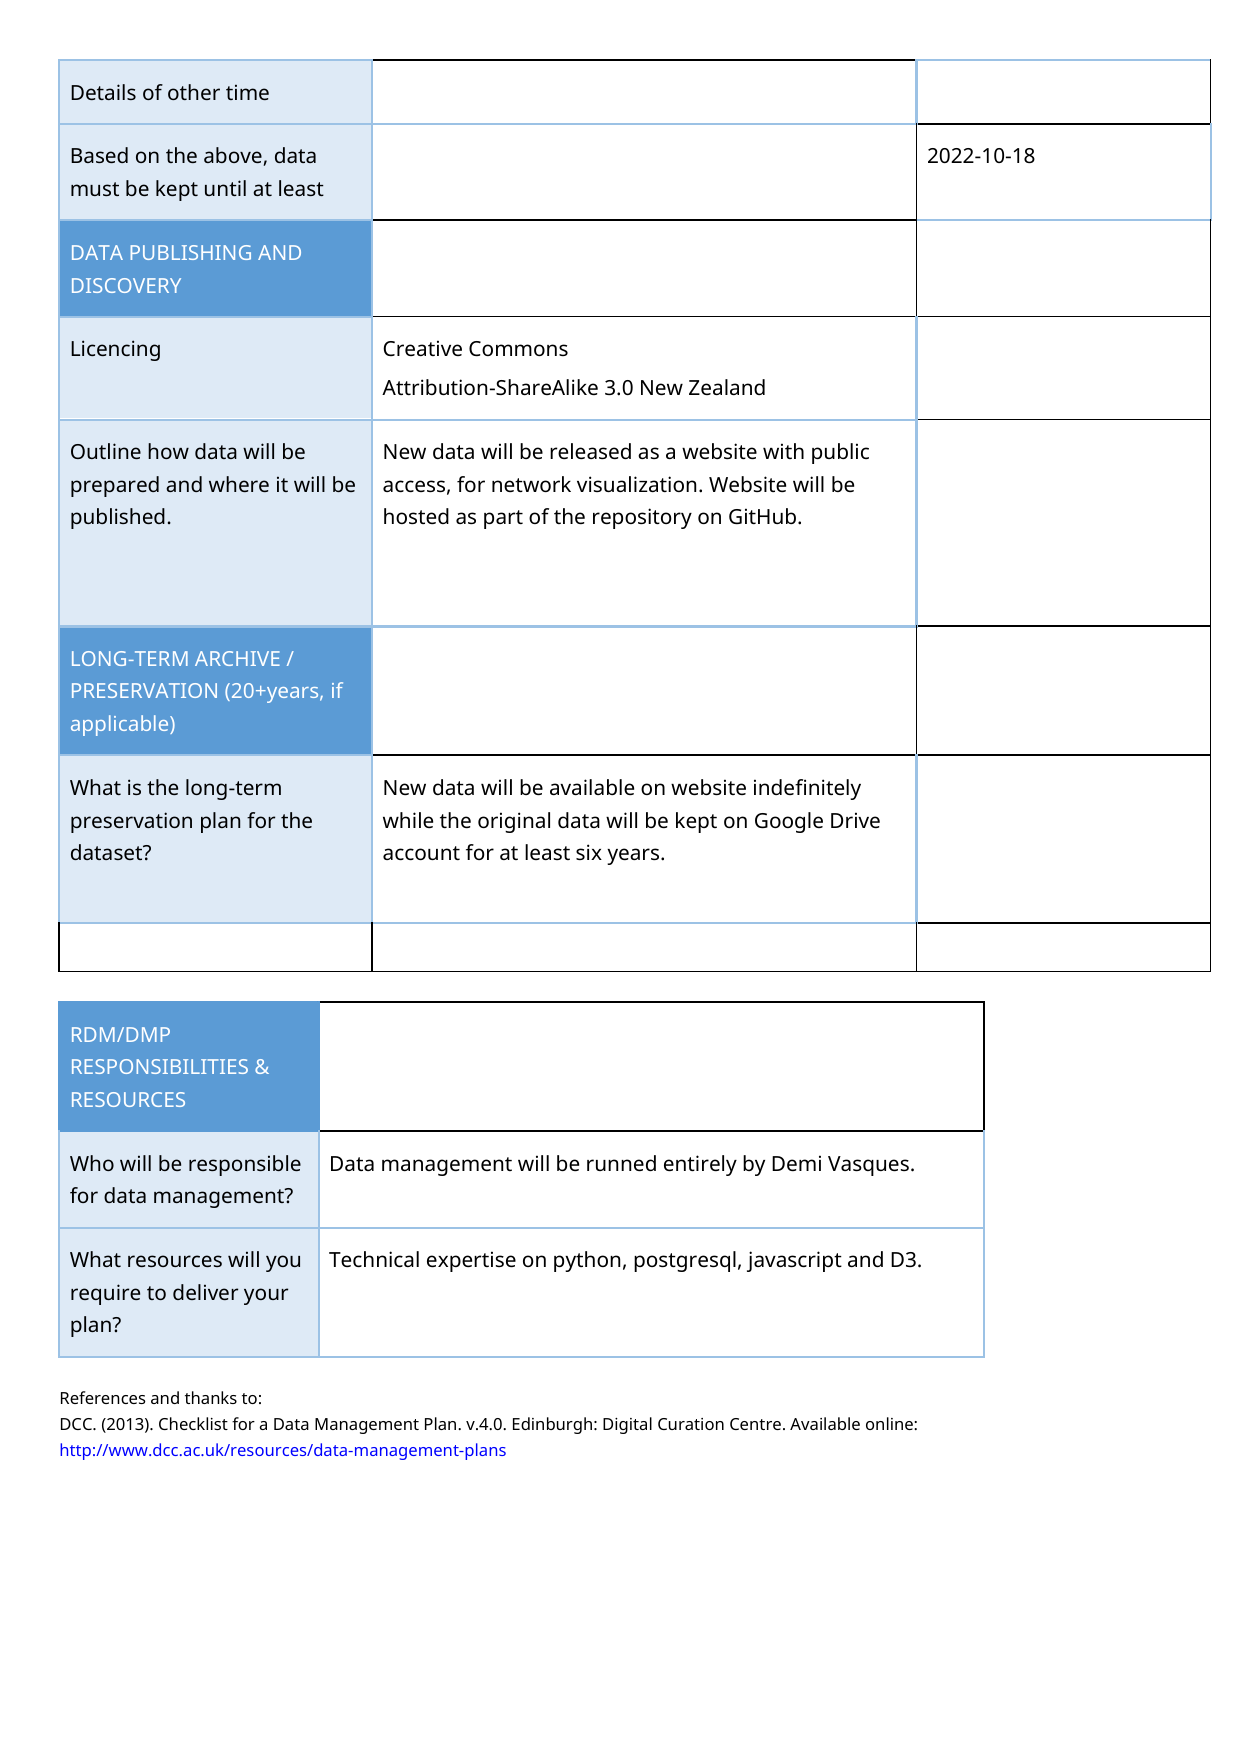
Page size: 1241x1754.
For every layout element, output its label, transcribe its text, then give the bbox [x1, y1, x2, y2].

table_cell [917, 924, 1210, 971]
table_cell Details of other time [60, 61, 371, 123]
table_cell [60, 924, 371, 971]
table_cell What resources will you require to deliver your plan? [60, 1229, 318, 1356]
text References and thanks to: [59, 1387, 1211, 1409]
table_cell New data will be available on website indefinitely while the original data will be kept on Google Drive account for at least six years. [373, 756, 915, 922]
table_cell Based on the above, data must be kept until at least [60, 125, 371, 219]
table_cell [918, 317, 1210, 418]
table_header RDM/DMP RESPONSIBILITIES & RESOURCES [60, 1003, 318, 1130]
table_cell Who will be responsible for data management? [60, 1132, 318, 1227]
table_cell New data will be released as a website with public access, for network visualization. Website will be hosted as part of the repository on GitHub. [373, 421, 915, 625]
table_cell [373, 628, 916, 754]
table_cell [917, 221, 1210, 316]
table_cell [918, 756, 1210, 922]
table_cell 2022-10-18 [917, 125, 1210, 219]
table_cell [373, 125, 916, 219]
table_cell DATA PUBLISHING AND DISCOVERY [60, 221, 371, 316]
table_cell [918, 420, 1210, 625]
table_cell [373, 61, 915, 123]
table_cell Creative Commons Attribution-ShareAlike 3.0 New Zealand [373, 317, 915, 418]
table_cell [918, 61, 1210, 123]
table_cell Technical expertise on python, postgresql, javascript and D3. [320, 1229, 983, 1356]
table_cell What is the long-term preservation plan for the dataset? [60, 756, 371, 922]
table_cell LONG-TERM ARCHIVE / PRESERVATION (20+years, if applicable) [60, 628, 371, 754]
table_cell Licencing [60, 318, 371, 418]
table_cell [373, 924, 916, 971]
table_cell Data management will be runned entirely by Demi Vasques. [320, 1132, 983, 1227]
table_header [320, 1003, 983, 1130]
text DCC. (2013). Checklist for a Data Management Plan. v.4.0. Edinburgh: Digital Curation Centre. Available online: http://www.dcc.ac.uk/resources/data-management-plans [59, 1413, 1211, 1461]
table_cell [917, 627, 1210, 754]
table_cell Outline how data will be prepared and where it will be published. [60, 421, 371, 625]
table_cell [373, 221, 916, 316]
